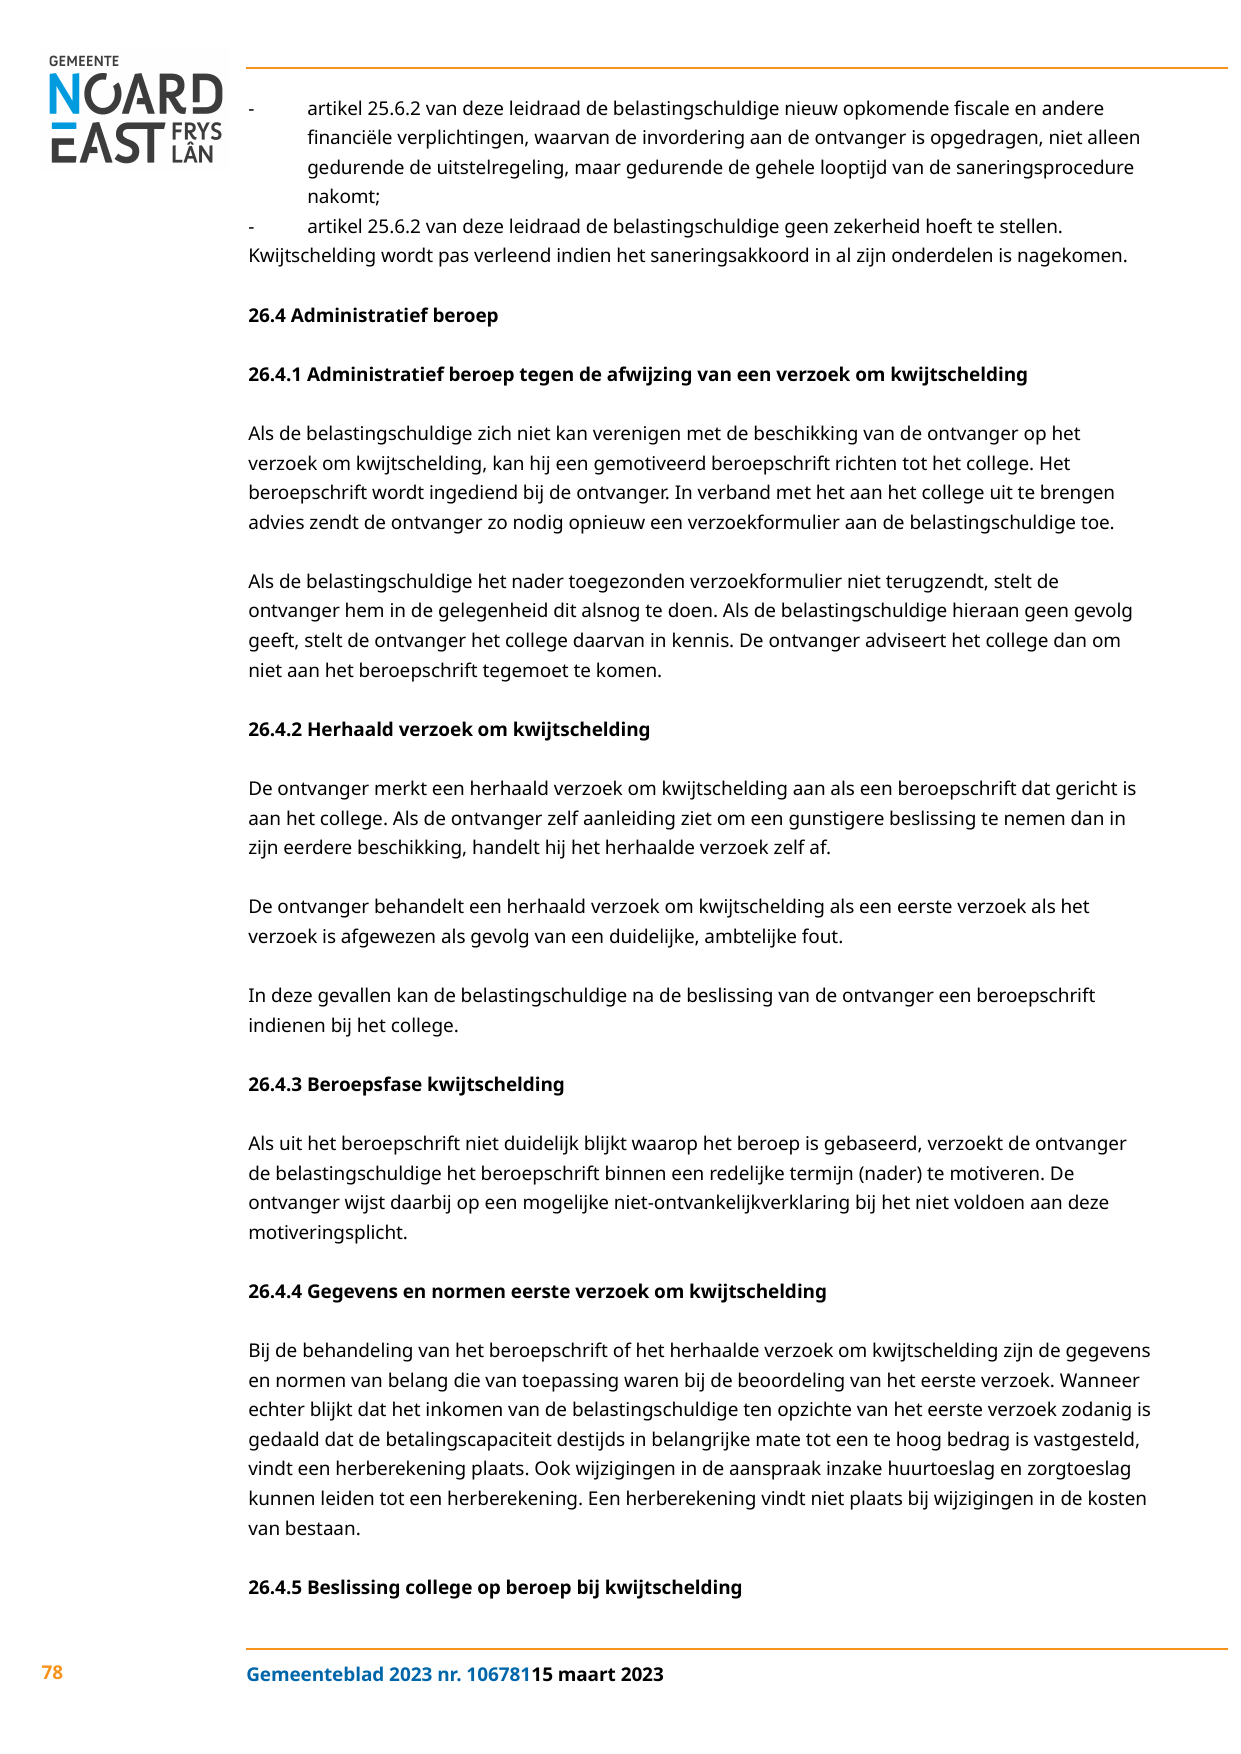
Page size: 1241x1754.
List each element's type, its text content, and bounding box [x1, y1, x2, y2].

text De ontvanger merkt een herhaald verzoek om kwijtschelding aan als een beroepschrift dat gericht is aan het college. Als de ontvanger zelf aanleiding ziet om een gunstigere beslissing te nemen dan in zijn eerdere beschikking, handelt hij het herhaalde verzoek zelf af. [248, 775, 1152, 860]
picture [41, 47, 231, 172]
text 26.4.2 Herhaald verzoek om kwijtschelding [248, 716, 1152, 742]
text 26.4 Administratief beroep [248, 302, 1152, 328]
text Bij de behandeling van het beroepschrift of het herhaalde verzoek om kwijtschelding zijn de gegevens en normen van belang die van toepassing waren bij de beoordeling van het eerste verzoek. Wanneer echter blijkt dat het inkomen van de belastingschuldige ten opzichte van het eerste verzoek zodanig is gedaald dat de betalingscapaciteit destijds in belangrijke mate tot een te hoog bedrag is vastgesteld, vindt een herberekening plaats. Ook wijzigingen in de aanspraak inzake huurtoeslag en zorgtoeslag kunnen leiden tot een herberekening. Een herberekening vindt niet plaats bij wijzigingen in de kosten van bestaan. [248, 1337, 1152, 1541]
list artikel 25.6.2 van deze leidraad de belastingschuldige geen zekerheid hoeft te stellen. [248, 213, 1152, 239]
text Als uit het beroepschrift niet duidelijk blijkt waarop het beroep is gebaseerd, verzoekt de ontvanger de belastingschuldige het beroepschrift binnen een redelijke termijn (nader) te motiveren. De ontvanger wijst daarbij op een mogelijke niet-ontvankelijkverklaring bij het niet voldoen aan deze motiveringsplicht. [248, 1130, 1152, 1245]
text Als de belastingschuldige het nader toegezonden verzoekformulier niet terugzendt, stelt de ontvanger hem in de gelegenheid dit alsnog te doen. Als de belastingschuldige hieraan geen gevolg geeft, stelt de ontvanger het college daarvan in kennis. De ontvanger adviseert het college dan om niet aan het beroepschrift tegemoet te komen. [248, 568, 1152, 683]
text 26.4.3 Beroepsfase kwijtschelding [248, 1071, 1152, 1097]
text Als de belastingschuldige zich niet kan verenigen met de beschikking van de ontvanger op het verzoek om kwijtschelding, kan hij een gemotiveerd beroepschrift richten tot het college. Het beroepschrift wordt ingediend bij de ontvanger. In verband met het aan het college uit te brengen advies zendt de ontvanger zo nodig opnieuw een verzoekformulier aan de belastingschuldige toe. [248, 420, 1152, 535]
text Kwijtschelding wordt pas verleend indien het saneringsakkoord in al zijn onderdelen is nagekomen. [248, 243, 1152, 268]
text In deze gevallen kan de belastingschuldige na de beslissing van de ontvanger een beroepschrift indienen bij het college. [248, 982, 1152, 1038]
list artikel 25.6.2 van deze leidraad de belastingschuldige nieuw opkomende fiscale en andere financiële verplichtingen, waarvan de invordering aan de ontvanger is opgedragen, niet alleen gedurende de uitstelregeling, maar gedurende de gehele looptijd van de saneringsprocedure nakomt; [248, 95, 1152, 209]
text De ontvanger behandelt een herhaald verzoek om kwijtschelding als een eerste verzoek als het verzoek is afgewezen als gevolg van een duidelijke, ambtelijke fout. [248, 893, 1152, 949]
text 26.4.1 Administratief beroep tegen de afwijzing van een verzoek om kwijtschelding [248, 361, 1152, 387]
text 26.4.4 Gegevens en normen eerste verzoek om kwijtschelding [248, 1278, 1152, 1304]
text 26.4.5 Beslissing college op beroep bij kwijtschelding [248, 1574, 1152, 1600]
